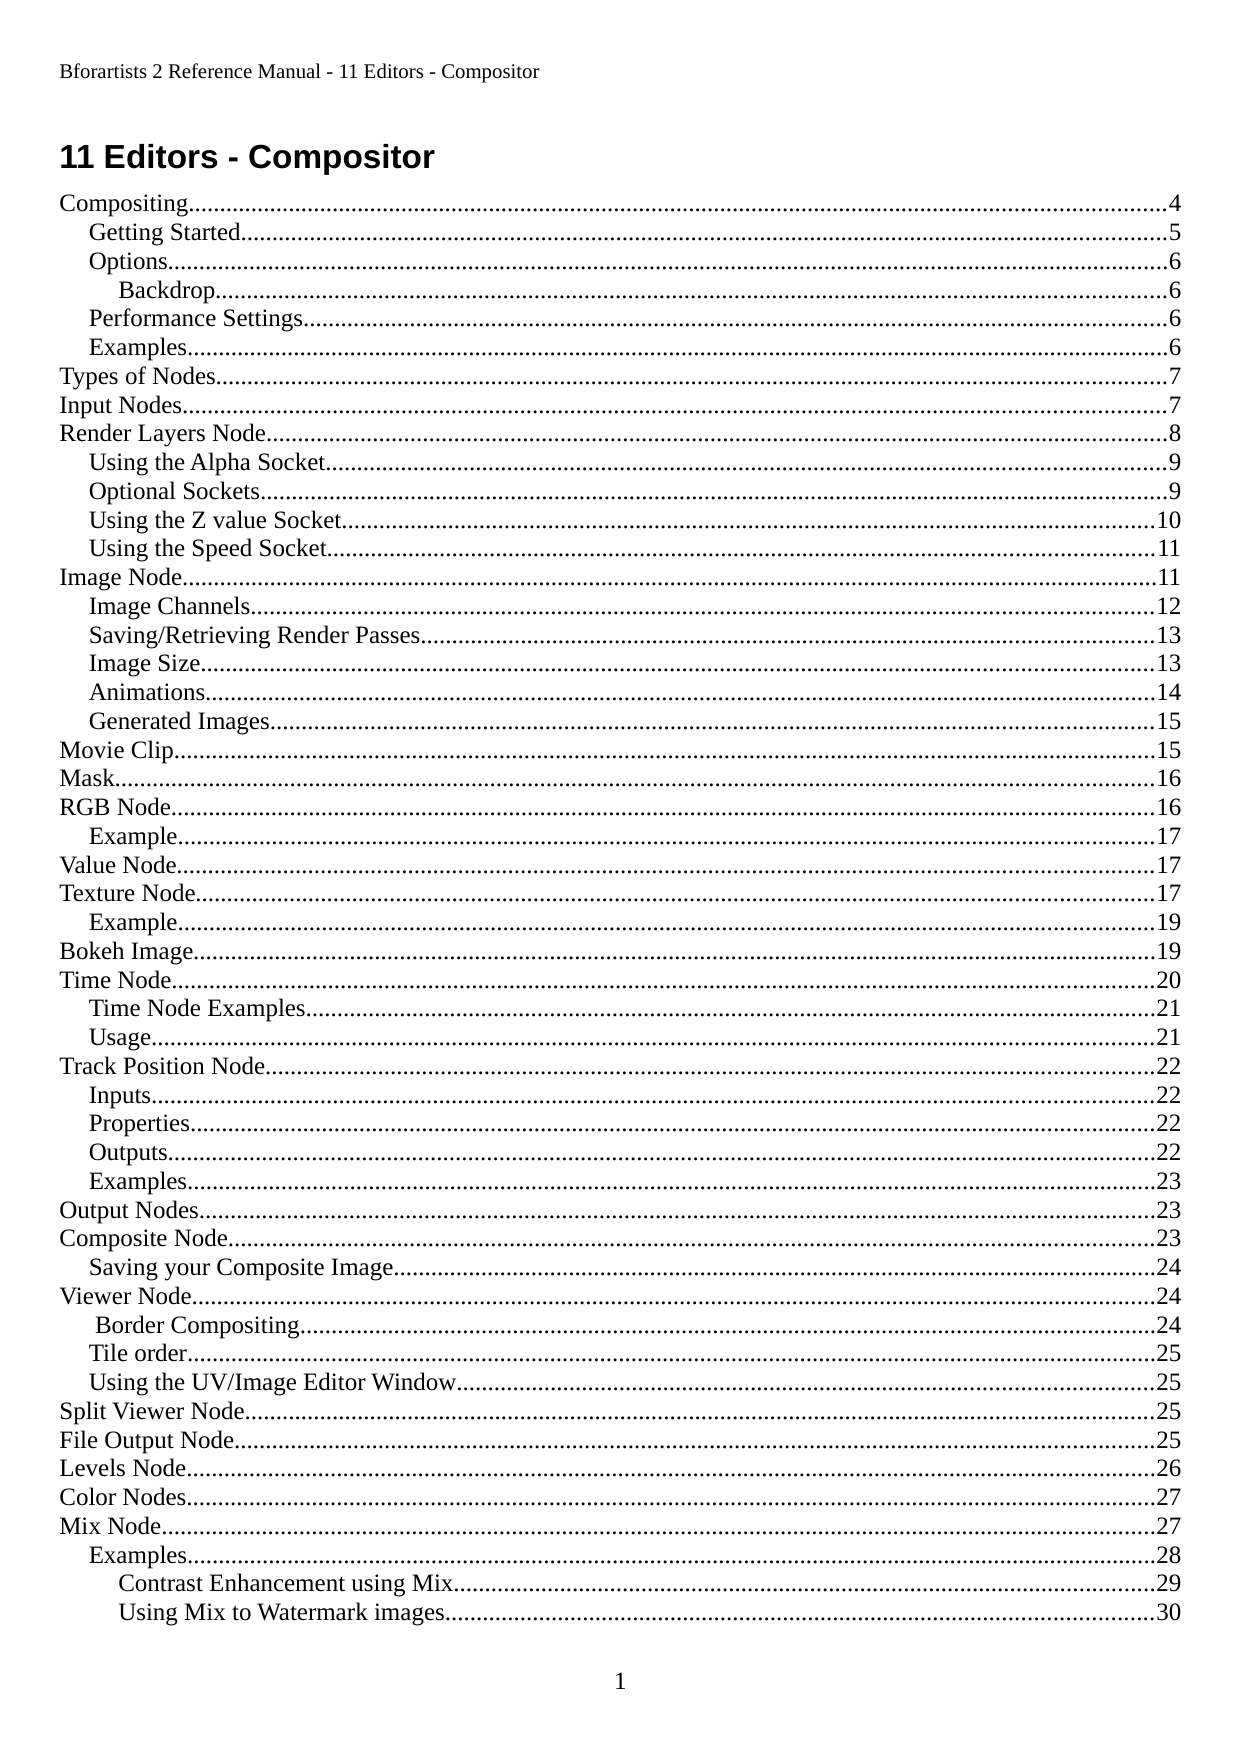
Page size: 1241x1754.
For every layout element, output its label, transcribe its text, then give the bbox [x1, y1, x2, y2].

text Render Layers Node 8 [59, 418, 1181, 447]
text Properties 22 [88, 1108, 1181, 1137]
text Generated Images 15 [88, 706, 1181, 735]
subtitle 11 Editors - Compositor [59, 138, 1181, 176]
text Value Node 17 [59, 850, 1181, 878]
text Inputs 22 [88, 1080, 1181, 1108]
text Example 19 [88, 907, 1181, 936]
text Backdrop 6 [118, 275, 1181, 303]
text Texture Node 17 [59, 878, 1181, 907]
text Color Nodes 27 [59, 1482, 1181, 1511]
text Viewer Node 24 [59, 1281, 1181, 1310]
text Optional Sockets 9 [88, 476, 1181, 505]
text Using Mix to Watermark images 30 [118, 1597, 1181, 1626]
text Time Node Examples 21 [88, 993, 1181, 1022]
text Example 17 [88, 821, 1181, 850]
text Image Size 13 [88, 648, 1181, 677]
text RGB Node 16 [59, 792, 1181, 821]
text Using the Alpha Socket 9 [88, 447, 1181, 476]
text Using the UV/Image Editor Window 25 [88, 1367, 1181, 1396]
text Examples 23 [88, 1166, 1181, 1195]
text Movie Clip 15 [59, 735, 1181, 763]
text Levels Node 26 [59, 1453, 1181, 1482]
text Outputs 22 [88, 1137, 1181, 1166]
text File Output Node 25 [59, 1425, 1181, 1453]
text Saving/Retrieving Render Passes 13 [88, 620, 1181, 648]
text Mix Node 27 [59, 1511, 1181, 1540]
text Time Node 20 [59, 965, 1181, 993]
text Options 6 [88, 246, 1181, 275]
text Composite Node 23 [59, 1223, 1181, 1252]
text Saving your Composite Image 24 [88, 1252, 1181, 1281]
text Track Position Node 22 [59, 1051, 1181, 1080]
text Input Nodes 7 [59, 390, 1181, 418]
text Getting Started 5 [88, 217, 1181, 246]
text Types of Nodes 7 [59, 361, 1181, 390]
text Contrast Enhancement using Mix 29 [118, 1568, 1181, 1597]
text Usage 21 [88, 1022, 1181, 1051]
text Image Channels 12 [88, 591, 1181, 620]
text Examples 28 [88, 1540, 1181, 1568]
text Mask 16 [59, 763, 1181, 792]
text Split Viewer Node 25 [59, 1396, 1181, 1425]
text Image Node 11 [59, 562, 1181, 591]
text Compositing 4 [59, 188, 1181, 217]
text Performance Settings 6 [88, 303, 1181, 332]
text Border Compositing 24 [88, 1310, 1181, 1338]
text Bokeh Image 19 [59, 936, 1181, 965]
text Using the Z value Socket 10 [88, 505, 1181, 533]
text Using the Speed Socket 11 [88, 533, 1181, 562]
text Animations 14 [88, 677, 1181, 706]
text Examples 6 [88, 332, 1181, 361]
text Output Nodes 23 [59, 1195, 1181, 1223]
text Tile order 25 [88, 1338, 1181, 1367]
